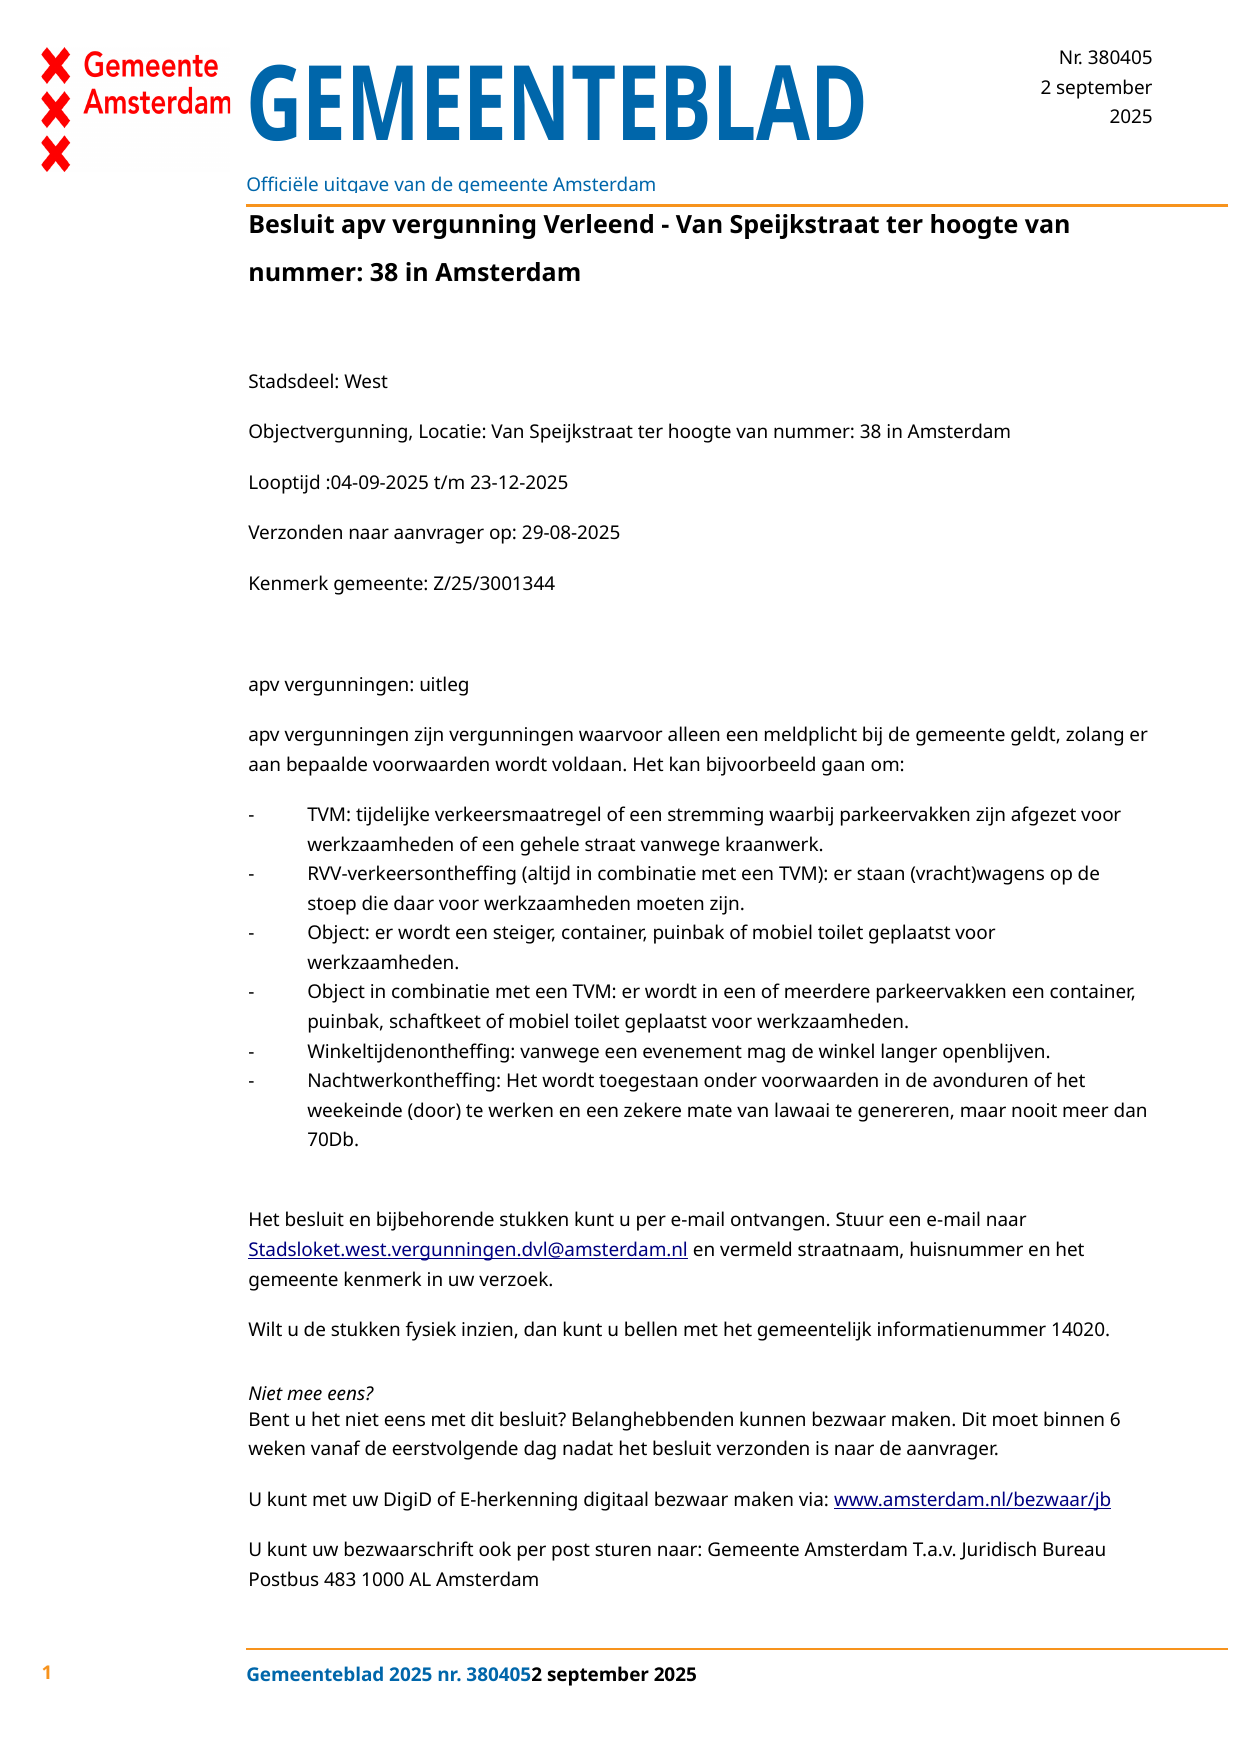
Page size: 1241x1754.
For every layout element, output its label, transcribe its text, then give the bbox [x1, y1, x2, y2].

list TVM: tijdelijke verkeersmaatregel of een stremming waarbij parkeervakken zijn afgezet voor werkzaamheden of een gehele straat vanwege kraanwerk. [248, 801, 1152, 857]
text Kenmerk gemeente: Z/25/3001344 [248, 570, 1152, 596]
text apv vergunningen zijn vergunningen waarvoor alleen een meldplicht bij de gemeente geldt, zolang er aan bepaalde voorwaarden wordt voldaan. Het kan bijvoorbeeld gaan om: [248, 721, 1152, 777]
text Objectvergunning, Locatie: Van Speijkstraat ter hoogte van nummer: 38 in Amsterdam [248, 419, 1152, 444]
picture [41, 47, 231, 172]
text Wilt u de stukken fysiek inzien, dan kunt u bellen met het gemeentelijk informatienummer 14020. [248, 1316, 1152, 1342]
list Object: er wordt een steiger, container, puinbak of mobiel toilet geplaatst voor werkzaamheden. [248, 919, 1152, 975]
text apv vergunningen: uitleg [248, 671, 1152, 697]
text Verzonden naar aanvrager op: 29-08-2025 [248, 519, 1152, 545]
text Looptijd :04-09-2025 t/m 23-12-2025 [248, 469, 1152, 495]
text Besluit apv vergunning Verleend - Van Speijkstraat ter hoogte van nummer: 38 in Amsterdam [248, 207, 1152, 288]
text Bent u het niet eens met dit besluit? Belanghebbenden kunnen bezwaar maken. Dit moet binnen 6 weken vanaf de eerstvolgende dag nadat het besluit verzonden is naar de aanvrager. [248, 1406, 1152, 1461]
list Nachtwerkontheffing: Het wordt toegestaan onder voorwaarden in de avonduren of het weekeinde (door) te werken en een zekere mate van lawaai te genereren, maar nooit meer dan 70Db. [248, 1067, 1152, 1152]
text Het besluit en bijbehorende stukken kunt u per e-mail ontvangen. Stuur een e-mail naar Stadsloket.west.vergunningen.dvl@amsterdam.nl en vermeld straatnaam, huisnummer en het gemeente kenmerk in uw verzoek. [248, 1207, 1152, 1292]
list Winkeltijdenontheffing: vanwege een evenement mag de winkel langer openblijven. [248, 1038, 1152, 1064]
list Object in combinatie met een TVM: er wordt in een of meerdere parkeervakken een container, puinbak, schaftkeet of mobiel toilet geplaatst voor werkzaamheden. [248, 979, 1152, 1034]
text Stadsdeel: West [248, 368, 1152, 394]
text Niet mee eens? [248, 1380, 1152, 1406]
list RVV-verkeersontheffing (altijd in combinatie met een TVM): er staan (vracht)wagens op de stoep die daar voor werkzaamheden moeten zijn. [248, 860, 1152, 916]
text U kunt uw bezwaarschrift ook per post sturen naar: Gemeente Amsterdam T.a.v. Juridisch Bureau Postbus 483 1000 AL Amsterdam [248, 1536, 1152, 1592]
text U kunt met uw DigiD of E-herkenning digitaal bezwaar maken via: www.amsterdam.nl/bezwaar/jb [248, 1486, 1152, 1512]
